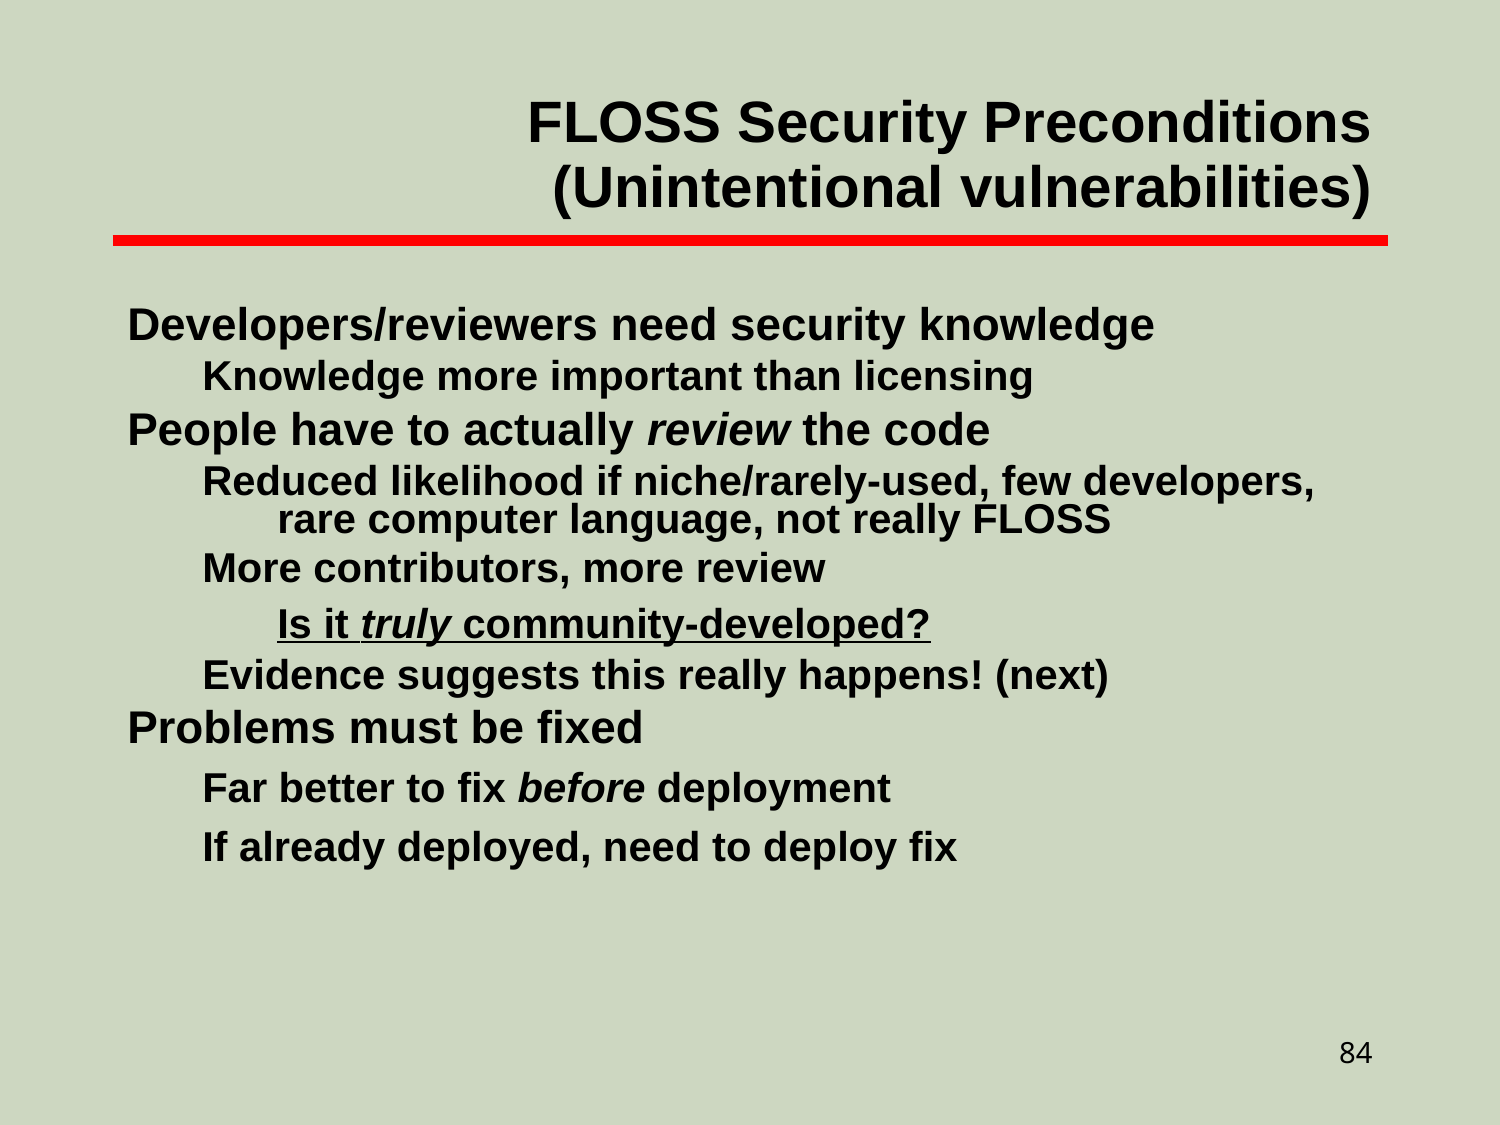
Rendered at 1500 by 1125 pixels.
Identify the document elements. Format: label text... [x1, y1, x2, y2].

list Developers/reviewers need security knowledge Knowledge more important than licensing People have to actually review the code Reduced likelihood if niche/rarely-used, few developers, rare computer language, not really FLOSS More contributors, more review Is it truly community-developed? Evidence suggests this really happens! (next) Problems must be fixed Far better to fix before deployment If already deployed, need to deploy fix [112, 299, 1388, 1000]
title FLOSS Security Preconditions (Unintentional vulnerabilities) [337, 81, 1388, 228]
